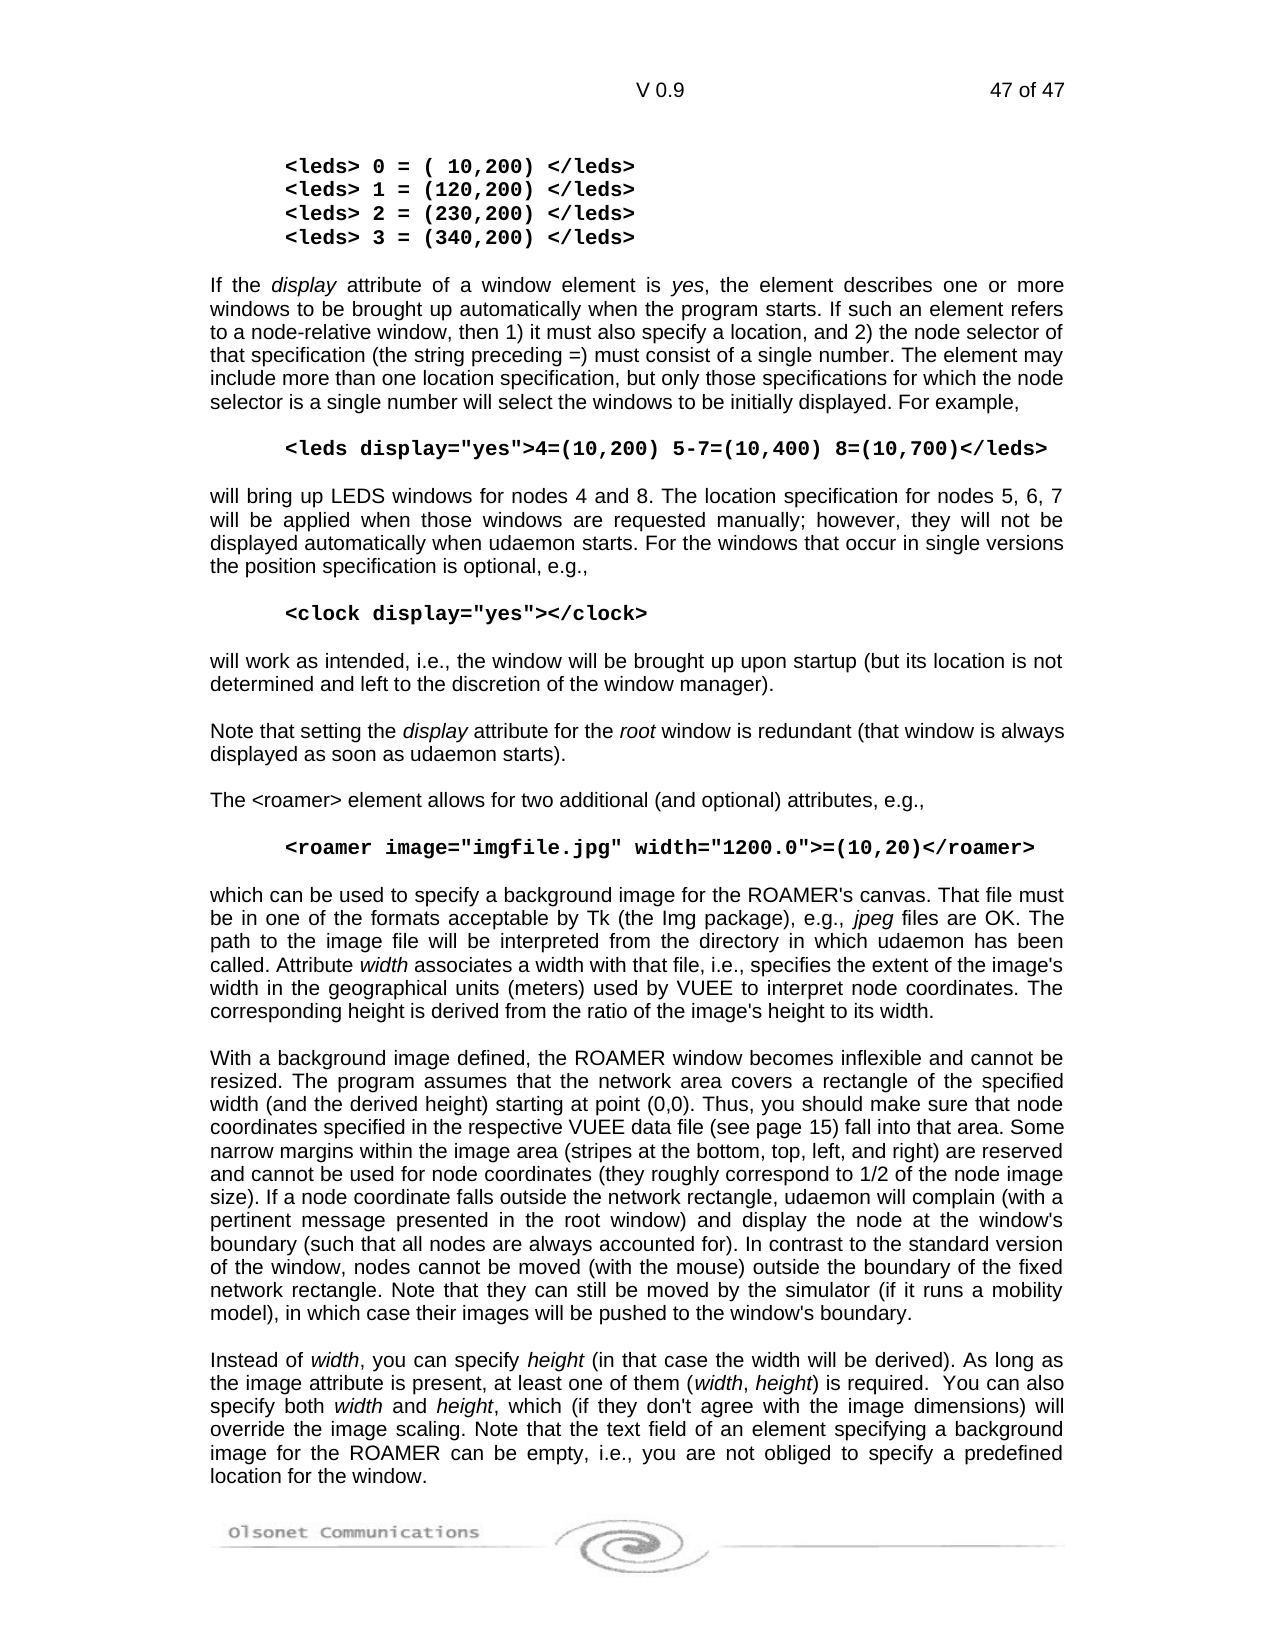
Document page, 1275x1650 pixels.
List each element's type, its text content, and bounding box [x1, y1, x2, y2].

text <leds> 2 = (230,200) </leds> [210, 203, 1065, 227]
picture [210, 1504, 1065, 1596]
text <leds> 3 = (340,200) </leds> [210, 227, 1065, 250]
text which can be used to specify a background image for the ROAMER's canvas. That file must be in one of the formats acceptable by Tk (the Img package), e.g., jpeg files are OK. The path to the image file will be interpreted from the directory in which udaemon has been called. Attribute width associates a width with that file, i.e., specifies the extent of the image's width in the geographical units (meters) used by VUEE to interpret node coordinates. The corresponding height is derived from the ratio of the image's height to its width. [210, 884, 1065, 1023]
text <leds display="yes">4=(10,200) 5-7=(10,400) 8=(10,700)</leds> [210, 437, 1065, 462]
text <leds> 0 = ( 10,200) </leds> [210, 156, 1065, 179]
text Note that setting the display attribute for the root window is redundant (that window is always displayed as soon as udaemon starts). [210, 719, 1065, 766]
text <roamer image="imgfile.jpg" width="1200.0">=(10,20)</roamer> [210, 835, 1065, 860]
text With a background image defined, the ROAMER window becomes inflexible and cannot be resized. The program assumes that the network area covers a rectangle of the specified width (and the derived height) starting at point (0,0). Thus, you should make sure that node coordinates specified in the respective VUEE data file (see page 15) fall into that area. Some narrow margins within the image area (stripes at the bottom, top, left, and right) are reserved and cannot be used for node coordinates (they roughly correspond to 1/2 of the node image size). If a node coordinate falls outside the network rectangle, udaemon will complain (with a pertinent message presented in the root window) and display the node at the window's boundary (such that all nodes are always accounted for). In contrast to the standard version of the window, nodes cannot be moved (with the mouse) outside the boundary of the fixed network rectangle. Note that they can still be moved by the simulator (if it runs a mobility model), in which case their images will be pushed to the window's boundary. [210, 1046, 1065, 1325]
text will work as intended, i.e., the window will be brought up upon startup (but its location is not determined and left to the discretion of the window manager). [210, 649, 1065, 696]
text Instead of width, you can specify height (in that case the width will be derived). As long as the image attribute is present, at least one of them (width, height) is required. You can also specify both width and height, which (if they don't agree with the image dimensions) will override the image scaling. Note that the text field of an element specifying a background image for the ROAMER can be empty, i.e., you are not obliged to specify a predefined location for the window. [210, 1348, 1065, 1488]
text The <roamer> element allows for two additional (and optional) attributes, e.g., [210, 789, 1065, 812]
text If the display attribute of a window element is yes, the element describes one or more windows to be brought up automatically when the program starts. If such an element refers to a node-relative window, then 1) it must also specify a location, and 2) the node selector of that specification (the string preceding =) must consist of a single number. The element may include more than one location specification, but only those specifications for which the node selector is a single number will select the windows to be initially displayed. For example, [210, 274, 1065, 413]
text <clock display="yes"></clock> [210, 601, 1065, 626]
text <leds> 1 = (120,200) </leds> [210, 179, 1065, 203]
text will bring up LEDS windows for nodes 4 and 8. The location specification for nodes 5, 6, 7 will be applied when those windows are requested manually; however, they will not be displayed automatically when udaemon starts. For the windows that occur in single versions the position specification is optional, e.g., [210, 485, 1065, 578]
